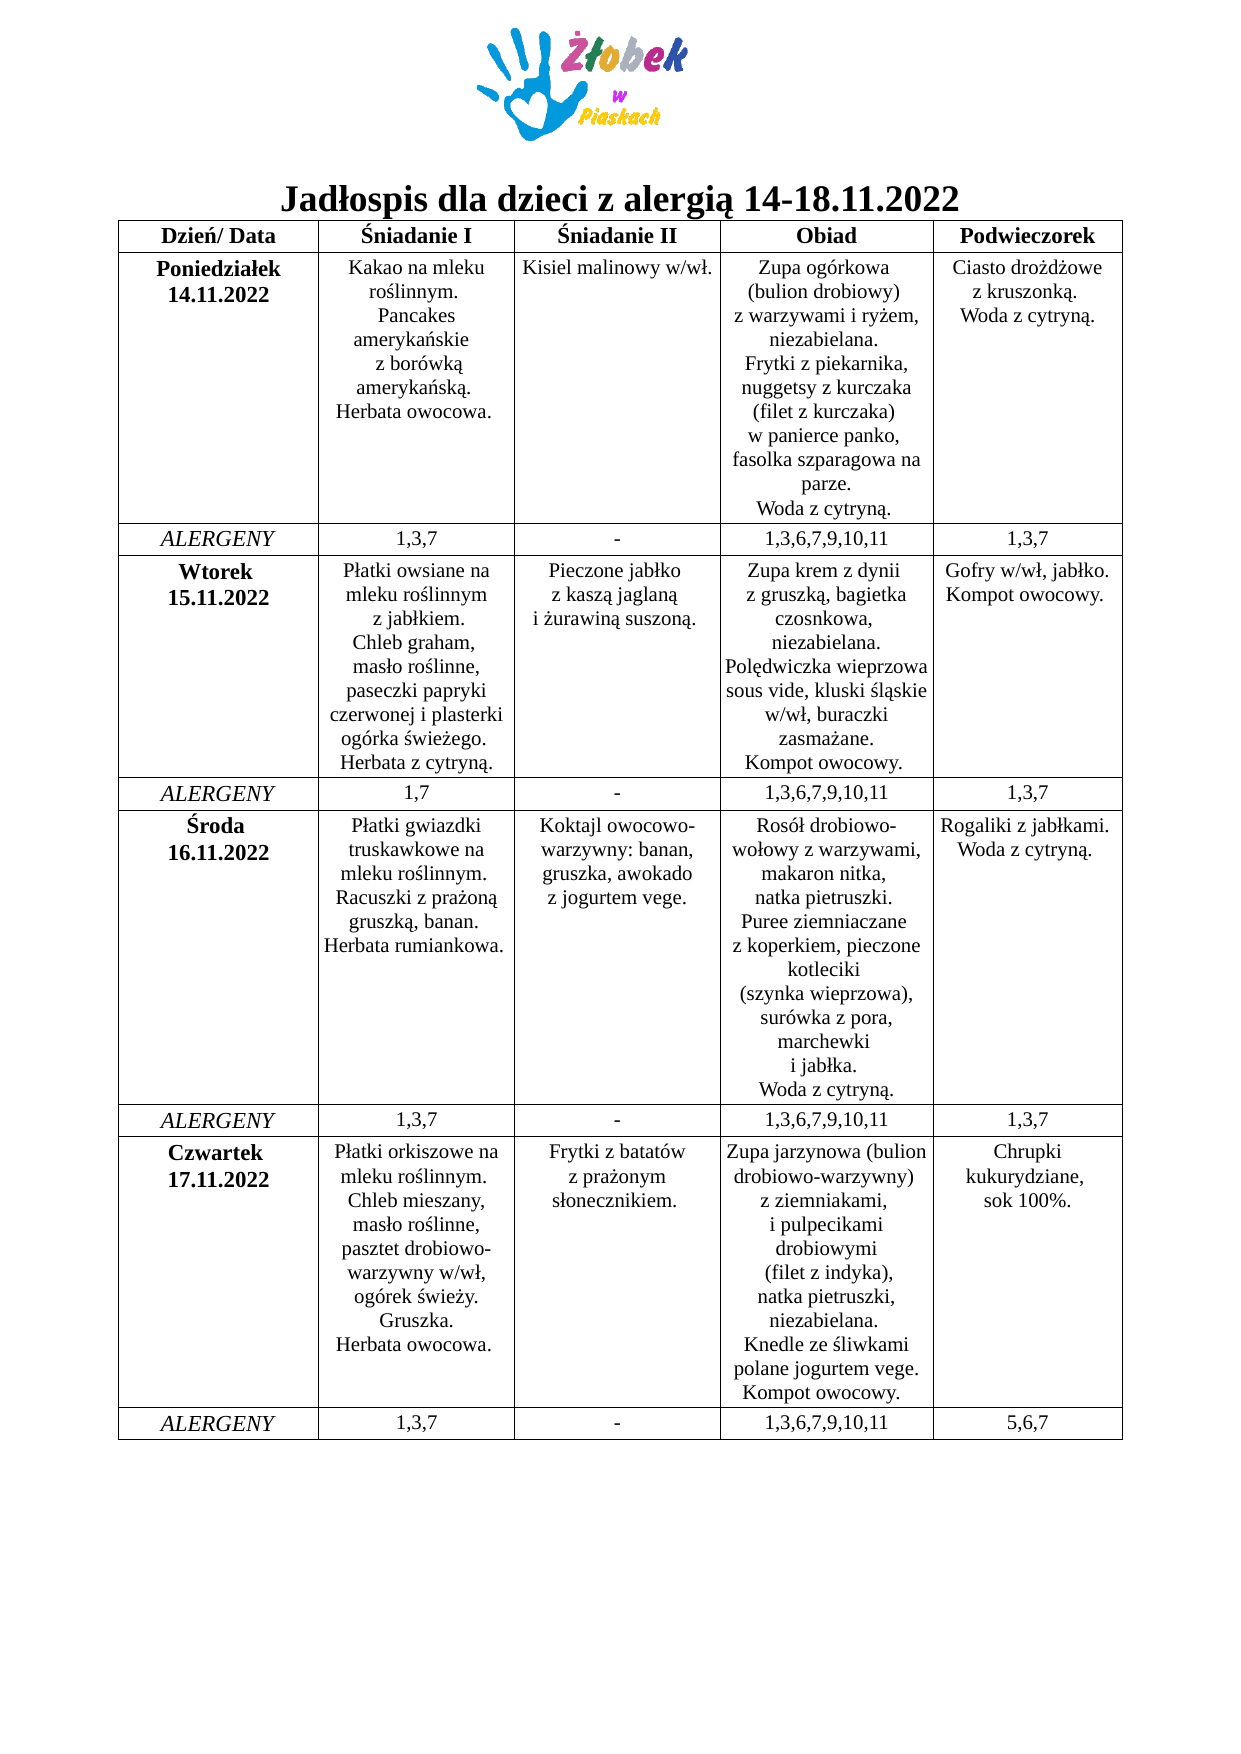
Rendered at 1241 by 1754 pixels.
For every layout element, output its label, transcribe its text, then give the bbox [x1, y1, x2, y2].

table_cell - [515, 778, 720, 809]
table_cell 1,3,7 [934, 1105, 1122, 1136]
table_cell Gofry w/wł, jabłko. Kompot owocowy. [934, 556, 1122, 777]
table_cell 1,3,7 [934, 778, 1122, 809]
picture [476, 28, 688, 141]
picture [511, 93, 547, 128]
table_cell Płatki orkiszowe na mleku roślinnym. Chleb mieszany, masło roślinne, pasztet drobiowo-warzywny w/wł, ogórek świeży. Gruszka. Herbata owocowa. [319, 1137, 514, 1407]
table_cell 1,3,6,7,9,10,11 [721, 524, 933, 555]
table_cell Wtorek 15.11.2022 [119, 556, 318, 777]
table_cell Chrupki kukurydziane, sok 100%. [934, 1137, 1122, 1407]
table_cell - [515, 1105, 720, 1136]
table_cell - [515, 1408, 720, 1439]
table_cell Kisiel malinowy w/wł. [515, 253, 720, 522]
table_cell ALERGENY [119, 524, 318, 555]
table_cell 1,3,6,7,9,10,11 [721, 1408, 933, 1439]
text Jadłospis dla dzieci z alergią 14-18.11.2022 [118, 176, 1122, 219]
table_cell 1,3,7 [934, 524, 1122, 555]
table_cell Kakao na mleku roślinnym. Pancakes amerykańskie z borówką amerykańską. Herbata owocowa. [319, 253, 514, 522]
table_cell Frytki z batatów z prażonym słonecznikiem. [515, 1137, 720, 1407]
table_cell 1,3,7 [319, 524, 514, 555]
table_cell 5,6,7 [934, 1408, 1122, 1439]
table_cell Ciasto drożdżowe z kruszonką. Woda z cytryną. [934, 253, 1122, 522]
table_header Podwieczorek [934, 221, 1122, 252]
table_cell Czwartek 17.11.2022 [119, 1137, 318, 1407]
table_cell ALERGENY [119, 1105, 318, 1136]
table_header Śniadanie II [515, 221, 720, 252]
table_cell Rogaliki z jabłkami. Woda z cytryną. [934, 811, 1122, 1104]
table_cell Koktajl owocowo-warzywny: banan, gruszka, awokado z jogurtem vege. [515, 811, 720, 1104]
table_header Obiad [721, 221, 933, 252]
table_cell 1,7 [319, 778, 514, 809]
table_cell Zupa krem z dynii z gruszką, bagietka czosnkowa, niezabielana. Polędwiczka wieprzowa sous vide, kluski śląskie w/wł, buraczki zasmażane. Kompot owocowy. [721, 556, 933, 777]
table_cell Poniedziałek 14.11.2022 [119, 253, 318, 522]
table_header Dzień/ Data [119, 221, 318, 252]
table_cell ALERGENY [119, 778, 318, 809]
table_cell Rosół drobiowo-wołowy z warzywami, makaron nitka, natka pietruszki. Puree ziemniaczane z koperkiem, pieczone kotleciki (szynka wieprzowa), surówka z pora, marchewki i jabłka. Woda z cytryną. [721, 811, 933, 1104]
table_cell Płatki gwiazdki truskawkowe na mleku roślinnym. Racuszki z prażoną gruszką, banan. Herbata rumiankowa. [319, 811, 514, 1104]
table_cell Zupa ogórkowa (bulion drobiowy) z warzywami i ryżem, niezabielana. Frytki z piekarnika, nuggetsy z kurczaka (filet z kurczaka) w panierce panko, fasolka szparagowa na parze. Woda z cytryną. [721, 253, 933, 522]
table_cell - [515, 524, 720, 555]
table_cell Płatki owsiane na mleku roślinnym z jabłkiem. Chleb graham, masło roślinne, paseczki papryki czerwonej i plasterki ogórka świeżego. Herbata z cytryną. [319, 556, 514, 777]
table_cell 1,3,7 [319, 1105, 514, 1136]
table_cell 1,3,7 [319, 1408, 514, 1439]
table_cell Pieczone jabłko z kaszą jaglaną i żurawiną suszoną. [515, 556, 720, 777]
table_cell ALERGENY [119, 1408, 318, 1439]
table_header Śniadanie I [319, 221, 514, 252]
table_cell Zupa jarzynowa (bulion drobiowo-warzywny) z ziemniakami, i pulpecikami drobiowymi (filet z indyka), natka pietruszki, niezabielana. Knedle ze śliwkami polane jogurtem vege. Kompot owocowy. [721, 1137, 933, 1407]
table_cell Środa 16.11.2022 [119, 811, 318, 1104]
table_cell 1,3,6,7,9,10,11 [721, 1105, 933, 1136]
table_cell 1,3,6,7,9,10,11 [721, 778, 933, 809]
